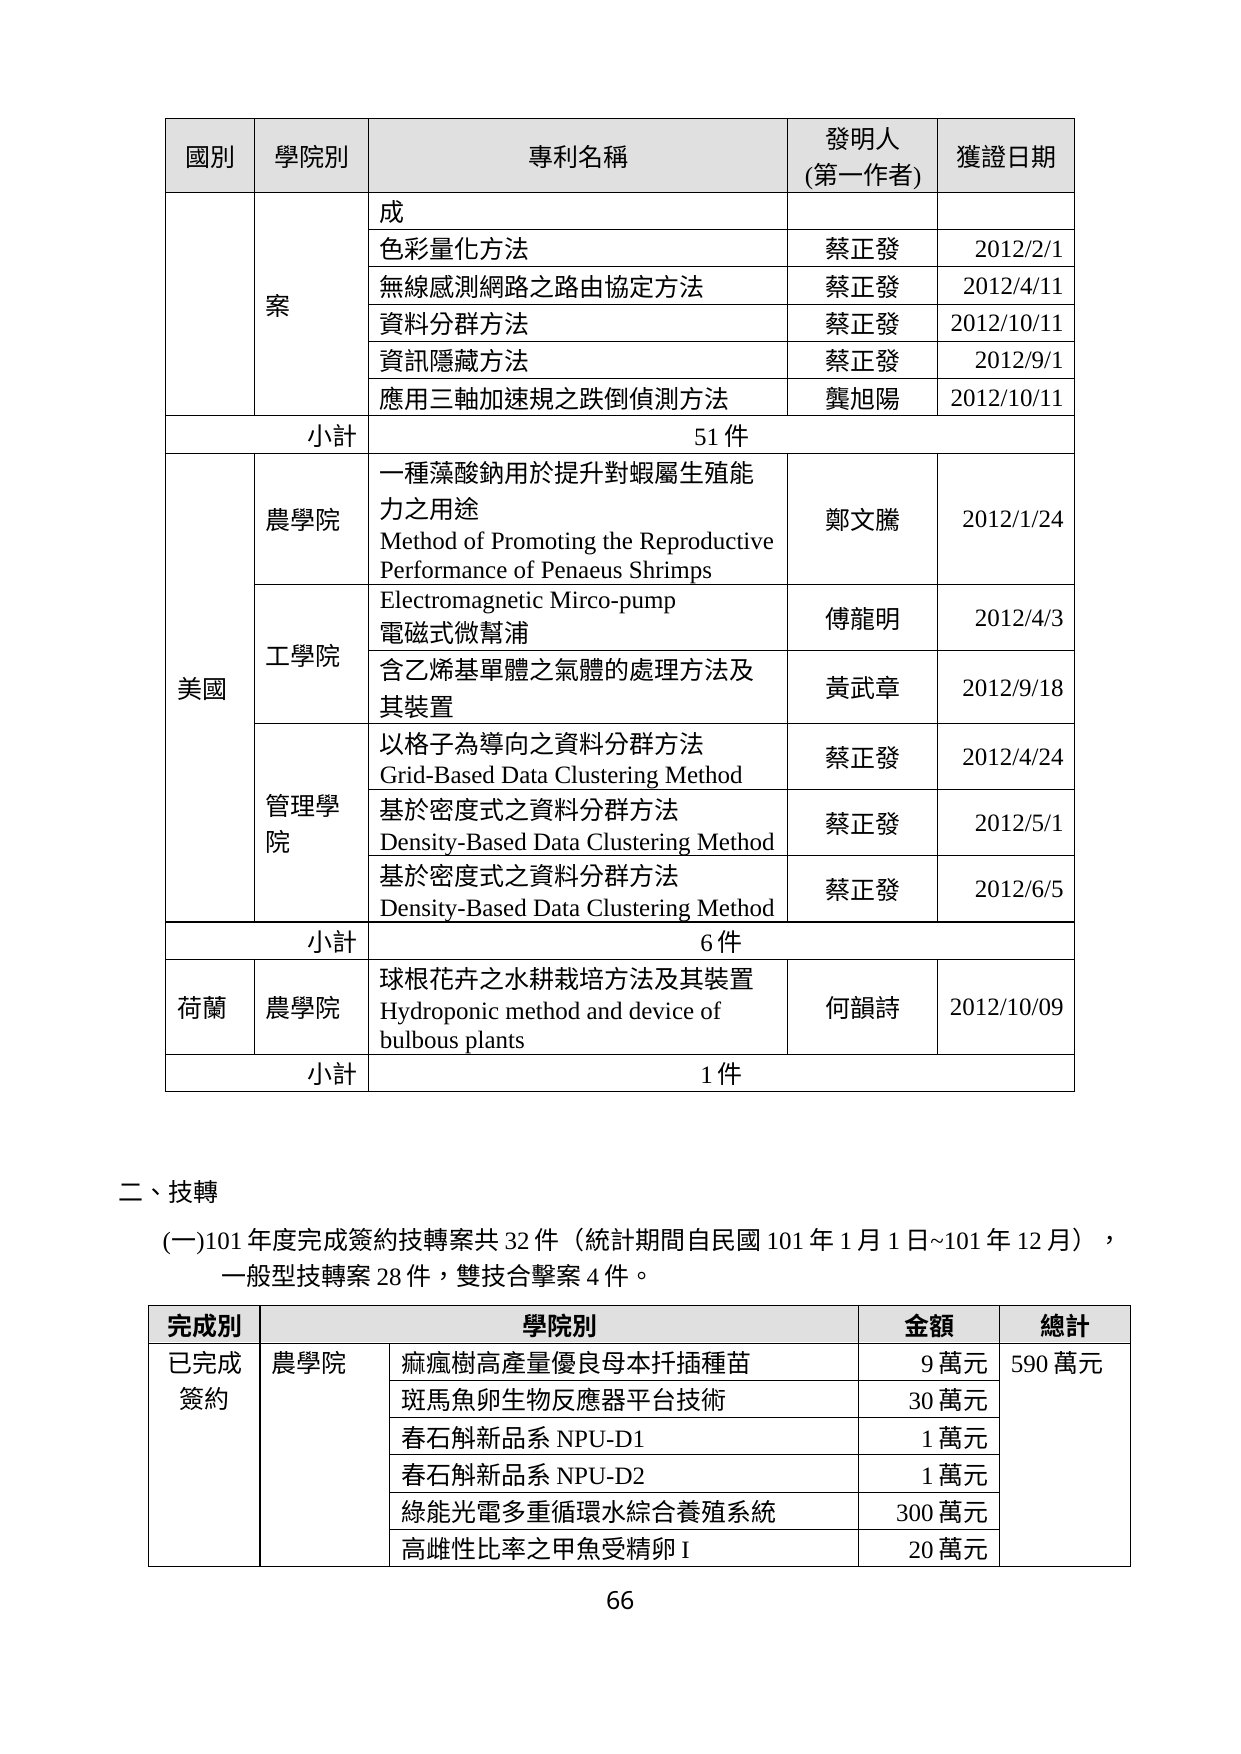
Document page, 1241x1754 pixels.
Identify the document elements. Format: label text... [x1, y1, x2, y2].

table_cell 何韻詩 [788, 960, 937, 1053]
table_cell 春石斛新品系NPU-D1 [390, 1418, 858, 1454]
text 二、技轉 [118, 1174, 1122, 1208]
table_cell 痲瘋樹高產量優良母本扦插種苗 [390, 1344, 858, 1380]
table_cell 龔旭陽 [788, 379, 937, 415]
table_cell 300萬元 [859, 1493, 999, 1529]
table_cell 2012/2/1 [938, 230, 1074, 266]
table_cell [938, 193, 1074, 229]
table_header 學院別 [261, 1306, 858, 1342]
table_cell 1萬元 [859, 1455, 999, 1492]
table_cell 小計 [166, 416, 368, 453]
table_cell 6件 [369, 923, 1074, 959]
table_header 完成別 [149, 1306, 259, 1342]
table_cell 含乙烯基單體之氣體的處理方法及其裝置 [369, 651, 787, 723]
table_cell 黃武章 [788, 651, 937, 723]
table_cell 鄭文騰 [788, 454, 937, 584]
table_cell 斑馬魚卵生物反應器平台技術 [390, 1381, 858, 1417]
table_cell [788, 193, 937, 229]
table_cell 2012/4/11 [938, 267, 1074, 303]
table_cell 2012/10/09 [938, 960, 1074, 1053]
table_cell 荷蘭 [166, 960, 254, 1053]
table_cell 2012/4/24 [938, 724, 1074, 789]
table_cell 蔡正發 [788, 230, 937, 266]
table_cell 小計 [166, 1055, 368, 1091]
table_cell 小計 [166, 923, 368, 959]
table_cell 20萬元 [859, 1530, 999, 1566]
table_header 學院別 [255, 119, 368, 192]
table_header 總計 [1000, 1306, 1130, 1342]
table_cell 資料分群方法 [369, 305, 787, 341]
table_header 國別 [166, 119, 254, 192]
text (一)101年度完成簽約技轉案共32件（統計期間自民國101年1月1日~101年12月），一般型技轉案28件，雙技合擊案4件。 [162, 1220, 1122, 1293]
table_cell 1件 [369, 1055, 1074, 1091]
table_cell 基於密度式之資料分群方法 Density-Based Data Clustering Method [369, 790, 787, 855]
table_cell 590萬元 [1000, 1344, 1130, 1566]
table_cell Electromagnetic Mirco-pump 電磁式微幫浦 [369, 585, 787, 650]
table_cell 球根花卉之水耕栽培方法及其裝置 Hydroponic method and device of bulbous plants [369, 960, 787, 1053]
table_cell 2012/9/1 [938, 342, 1074, 378]
table_header 專利名稱 [369, 119, 787, 192]
table_cell 農學院 [255, 960, 368, 1053]
table_cell 成 [369, 193, 787, 229]
table_header 金額 [859, 1306, 999, 1342]
table_cell 蔡正發 [788, 267, 937, 303]
table_cell 美國 [166, 454, 254, 921]
table_cell 2012/4/3 [938, 585, 1074, 650]
table_cell 色彩量化方法 [369, 230, 787, 266]
table_cell 9萬元 [859, 1344, 999, 1380]
table_cell 2012/6/5 [938, 856, 1074, 921]
table_cell 無線感測網路之路由協定方法 [369, 267, 787, 303]
table_cell 2012/10/11 [938, 379, 1074, 415]
table_cell 高雌性比率之甲魚受精卵I [390, 1530, 858, 1566]
table_cell 應用三軸加速規之跌倒偵測方法 [369, 379, 787, 415]
table_cell 1萬元 [859, 1418, 999, 1454]
table_cell 綠能光電多重循環水綜合養殖系統 [390, 1493, 858, 1529]
table_cell [166, 193, 254, 415]
table_cell 2012/5/1 [938, 790, 1074, 855]
table_header 獲證日期 [938, 119, 1074, 192]
table_header 發明人 (第一作者) [788, 119, 937, 192]
table_cell 2012/1/24 [938, 454, 1074, 584]
table_cell 蔡正發 [788, 790, 937, 855]
table_cell 案 [255, 193, 368, 415]
table_cell 蔡正發 [788, 305, 937, 341]
table_cell 農學院 [261, 1344, 389, 1566]
table_cell 春石斛新品系NPU-D2 [390, 1455, 858, 1492]
table_cell 蔡正發 [788, 342, 937, 378]
table_cell 資訊隱藏方法 [369, 342, 787, 378]
table_cell 傅龍明 [788, 585, 937, 650]
table_cell 蔡正發 [788, 856, 937, 921]
table_cell 以格子為導向之資料分群方法 Grid-Based Data Clustering Method [369, 724, 787, 789]
table_cell 51件 [369, 416, 1074, 453]
table_cell 30萬元 [859, 1381, 999, 1417]
table_cell 基於密度式之資料分群方法 Density-Based Data Clustering Method [369, 856, 787, 921]
table_cell 管理學院 [255, 724, 368, 921]
table_cell 一種藻酸鈉用於提升對蝦屬生殖能力之用途 Method of Promoting the Reproductive Performance of Penaeus Shrimps [369, 454, 787, 584]
table_cell 工學院 [255, 585, 368, 723]
table_cell 蔡正發 [788, 724, 937, 789]
table_cell 2012/9/18 [938, 651, 1074, 723]
table_cell 已完成 簽約 [149, 1344, 259, 1566]
table_cell 農學院 [255, 454, 368, 584]
table_cell 2012/10/11 [938, 305, 1074, 341]
